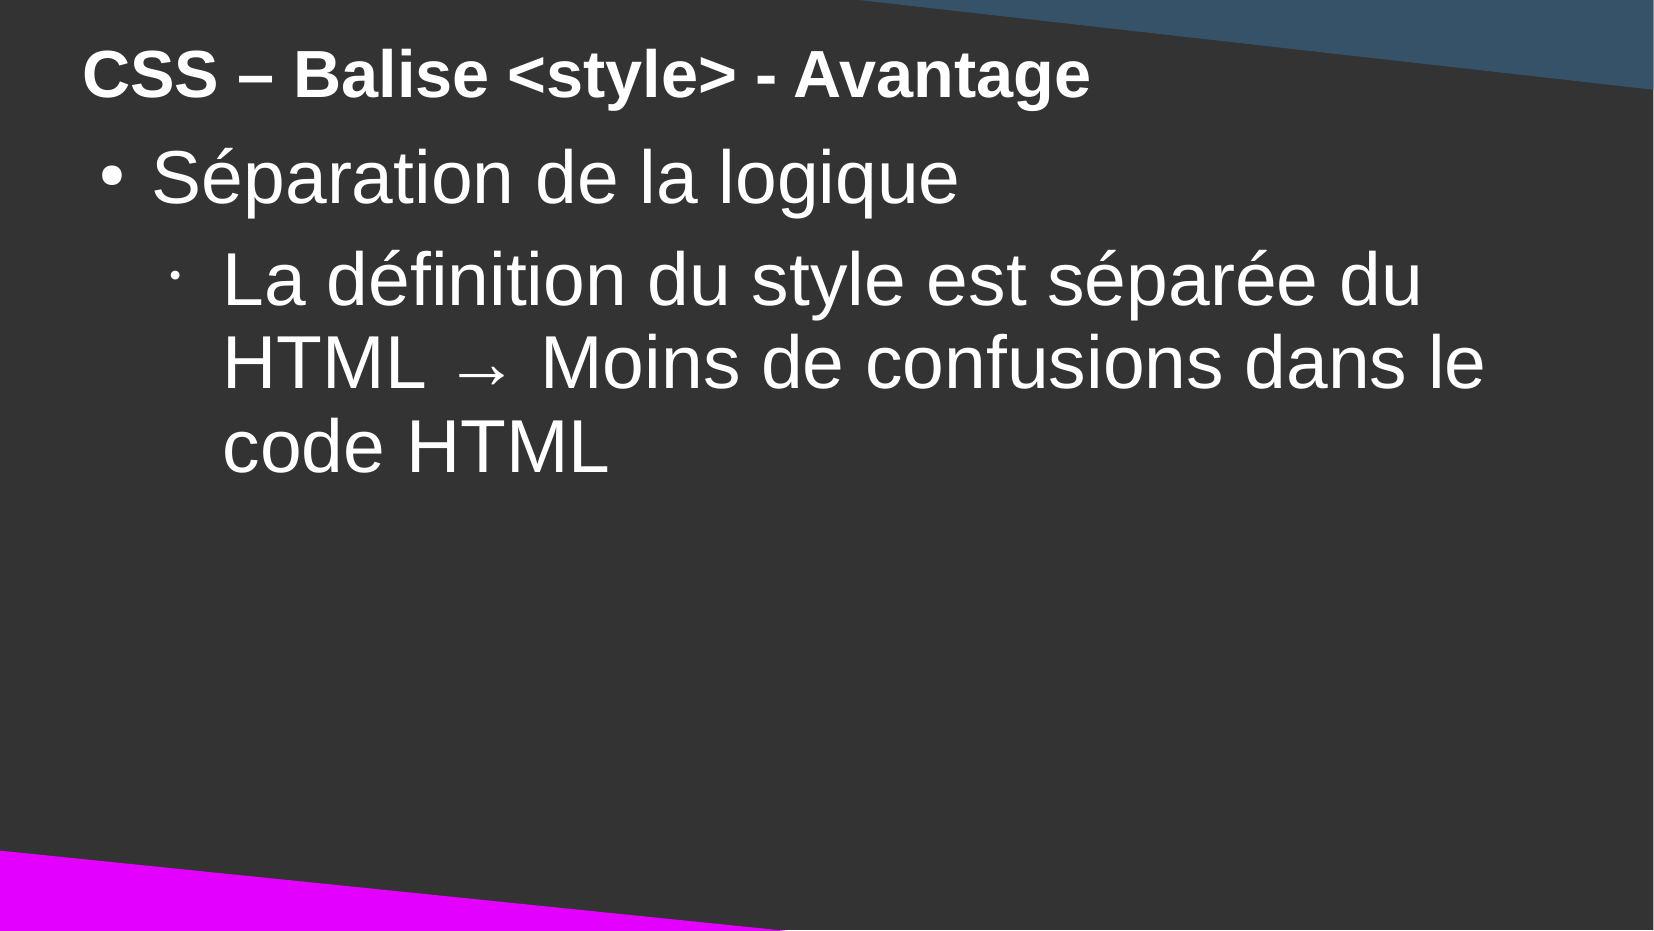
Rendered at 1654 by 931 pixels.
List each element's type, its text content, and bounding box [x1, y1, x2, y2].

title CSS – Balise <style> - Avantage [82, 37, 1571, 122]
list Séparation de la logique La définition du style est séparée du HTML → Moins de confusions dans le code HTML [80, 135, 1605, 550]
text_box [858, 0, 1654, 90]
text_box [0, 850, 788, 931]
